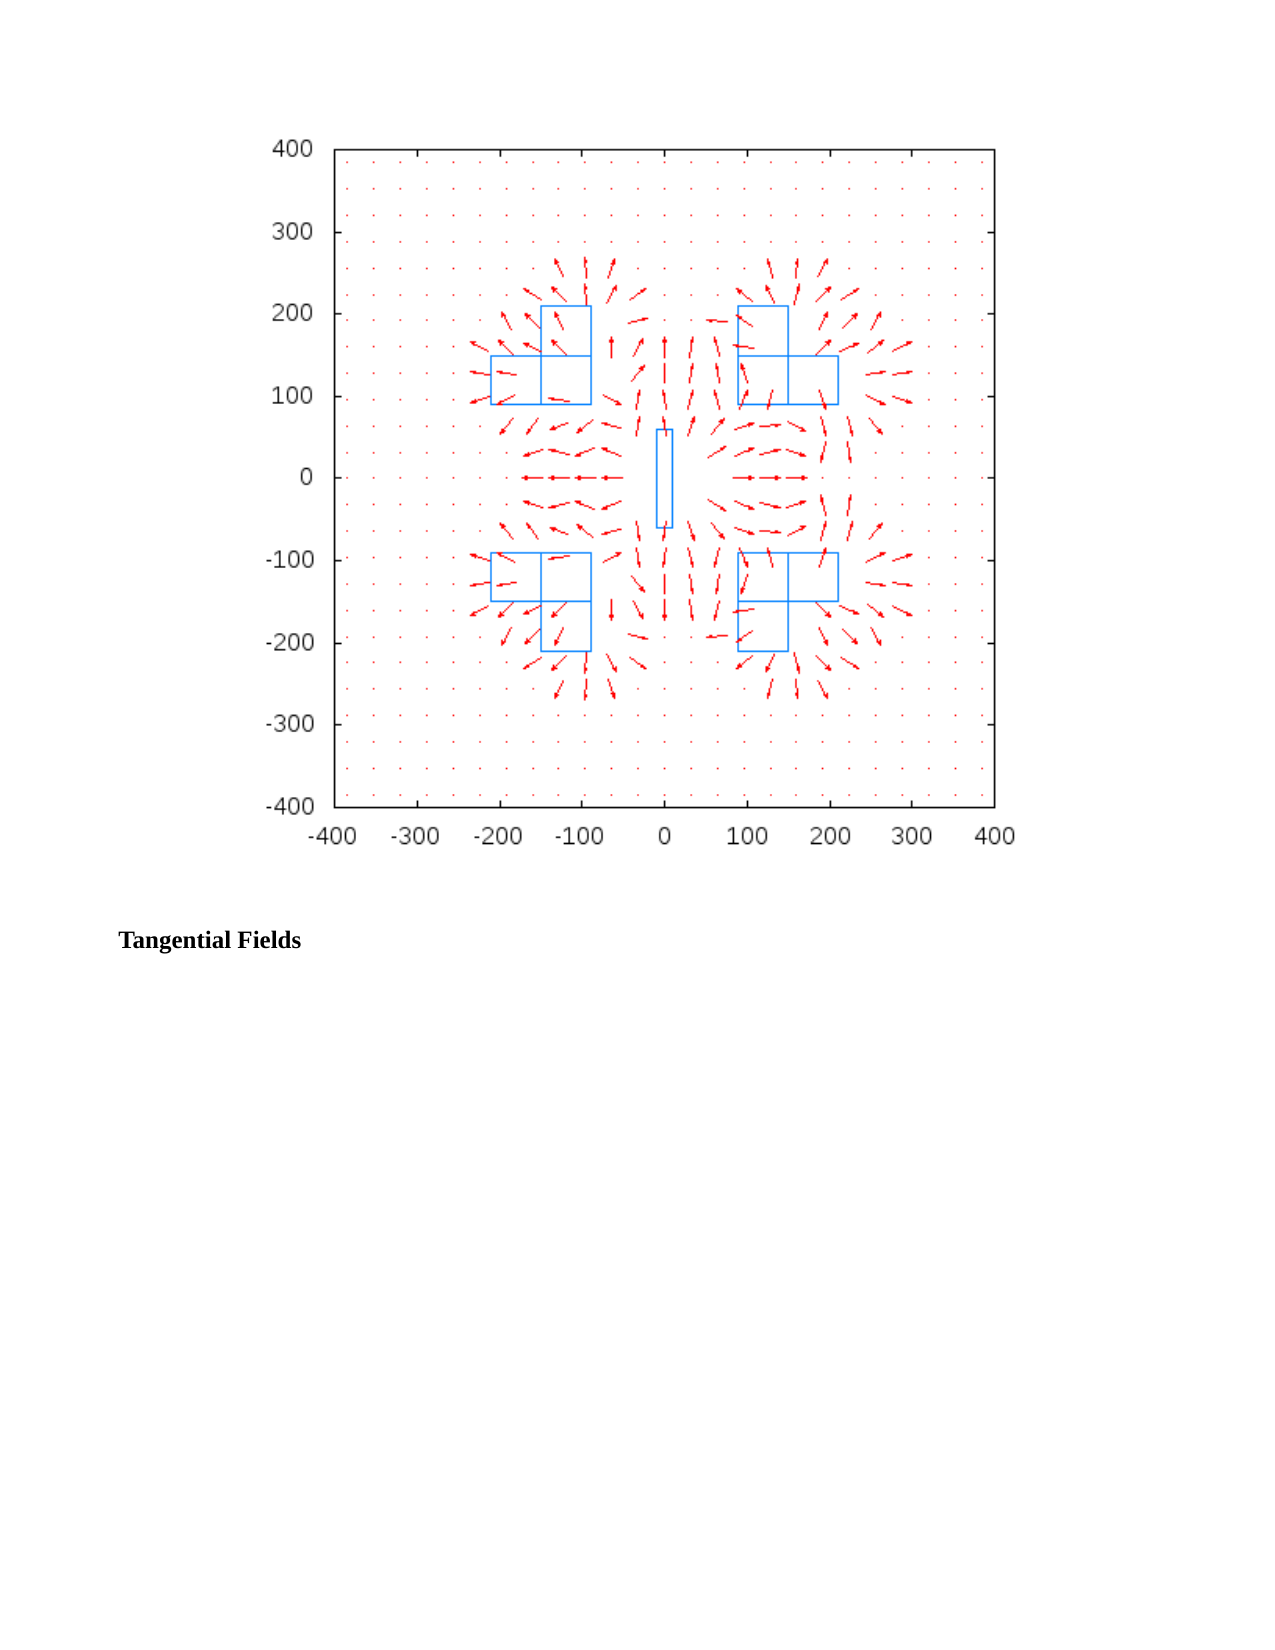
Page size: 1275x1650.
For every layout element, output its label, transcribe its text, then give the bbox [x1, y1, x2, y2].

text Tangential Fields [118, 926, 1157, 954]
picture [137, 118, 1138, 868]
